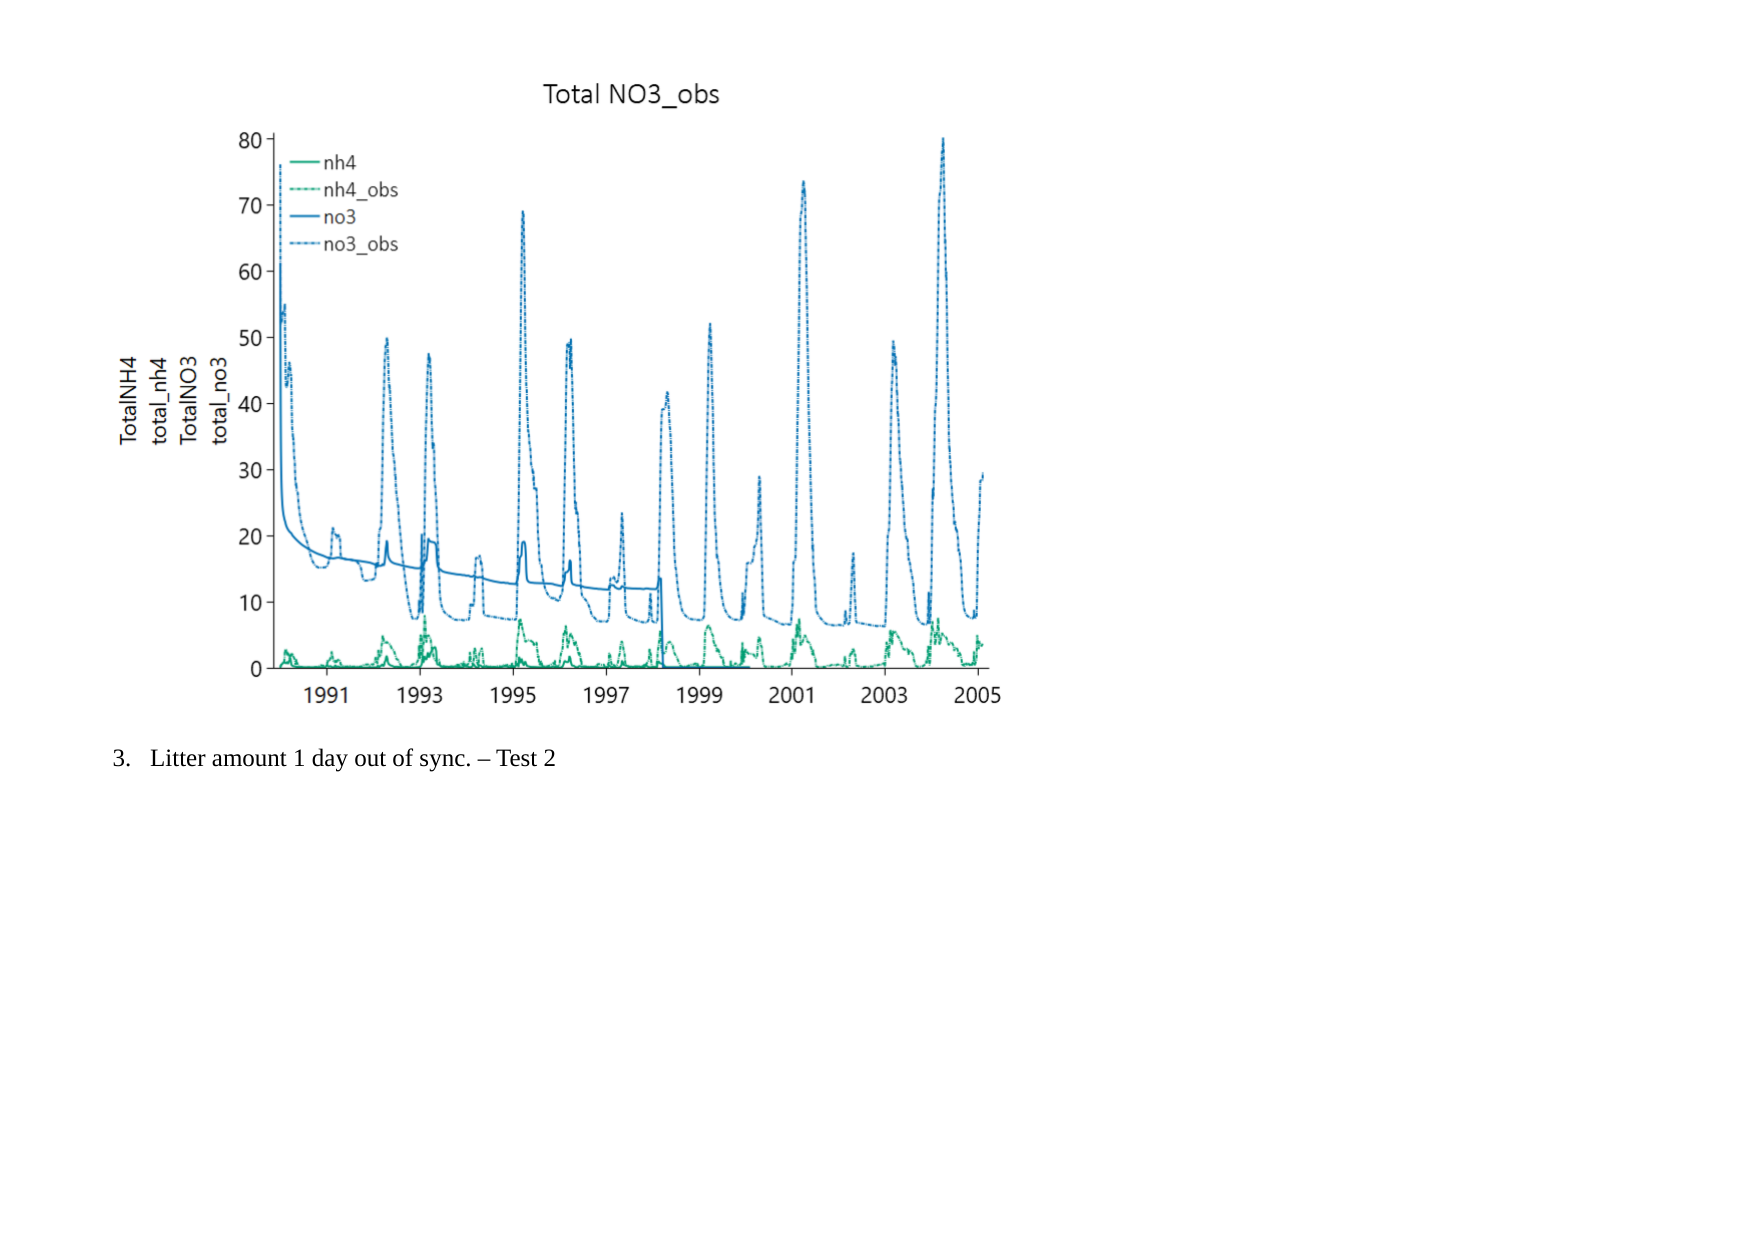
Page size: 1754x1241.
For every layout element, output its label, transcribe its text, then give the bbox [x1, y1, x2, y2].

list Litter amount 1 day out of sync. – Test 2 [112, 743, 1679, 772]
picture [112, 75, 1027, 715]
